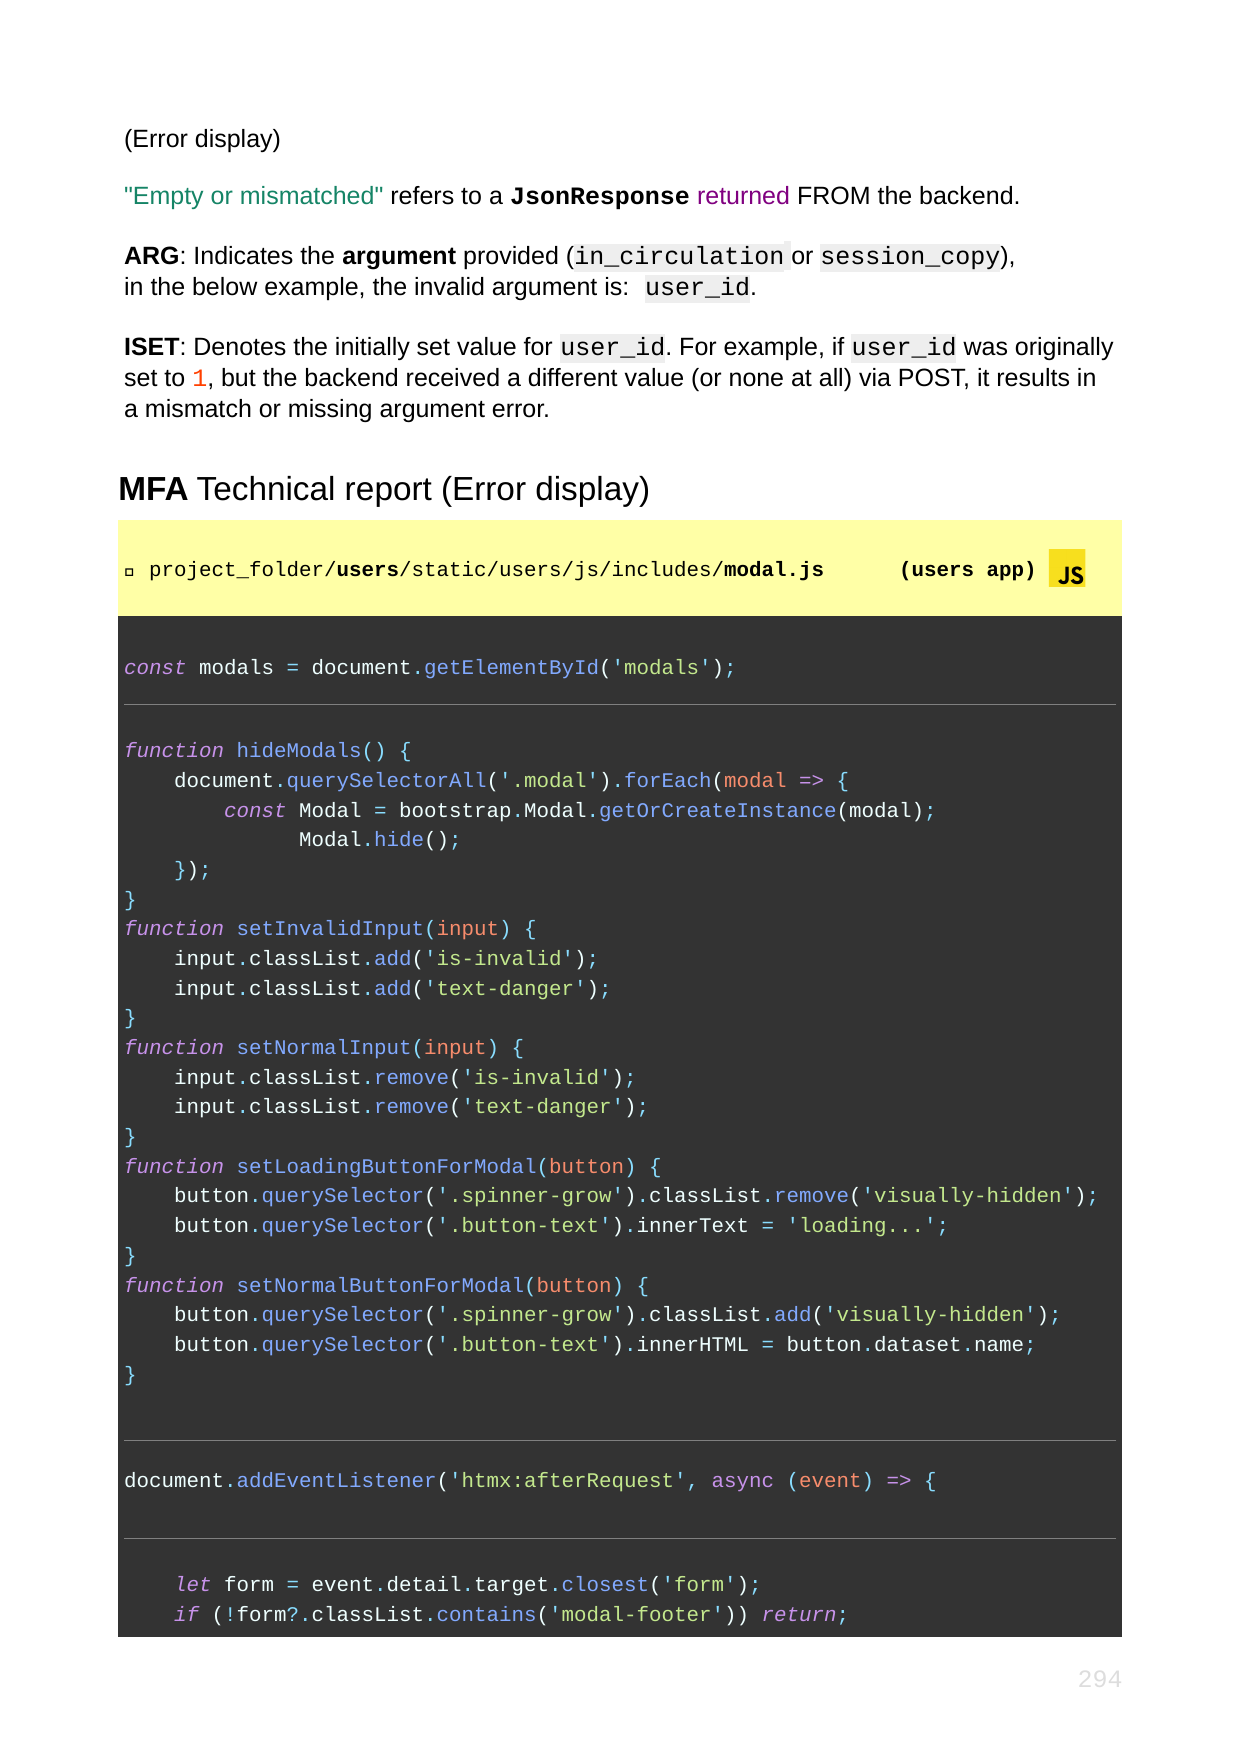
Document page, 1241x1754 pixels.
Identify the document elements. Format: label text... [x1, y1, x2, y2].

picture [1048, 549, 1086, 587]
table_header 📝 project_folder/users/static/users/js/includes/modal.js (users app) [118, 520, 1122, 616]
table_cell const modals = document.getElementById('modals'); function hideModals() { document.querySelectorAll('.modal').forEach(modal => { const Modal = bootstrap.Modal.getOrCreateInstance(modal); Modal.hide(); }); } function setInvalidInput(input) { input.classList.add('is-invalid'); input.classList.add('text-danger'); } function setNormalInput(input) { input.classList.remove('is-invalid'); input.classList.remove('text-danger'); } function setLoadingButtonForModal(button) { button.querySelector('.spinner-grow').classList.remove('visually-hidden'); button.querySelector('.button-text').innerText = 'loading...'; } function setNormalButtonForModal(button) { button.querySelector('.spinner-grow').classList.add('visually-hidden'); button.querySelector('.button-text').innerHTML = button.dataset.name; } document.addEventListener('htmx:afterRequest', async (event) => { let form = event.detail.target.closest('form'); if (!form?.classList.contains('modal-footer')) return; [118, 616, 1122, 1637]
subtitle MFA Technical report (Error display) [118, 469, 1122, 508]
table_header (Error display) "Empty or mismatched" refers to a JsonResponse returned FROM the backend. ARG: Indicates the argument provided (in_circulation or session_copy), in the below example, the invalid argument is: user_id. ISET: Denotes the initially set value for user_id. For example, if user_id was originally set to 1, but the backend received a different value (or none at all) via POST, it results in a mismatch or missing argument error. [118, 118, 1122, 428]
